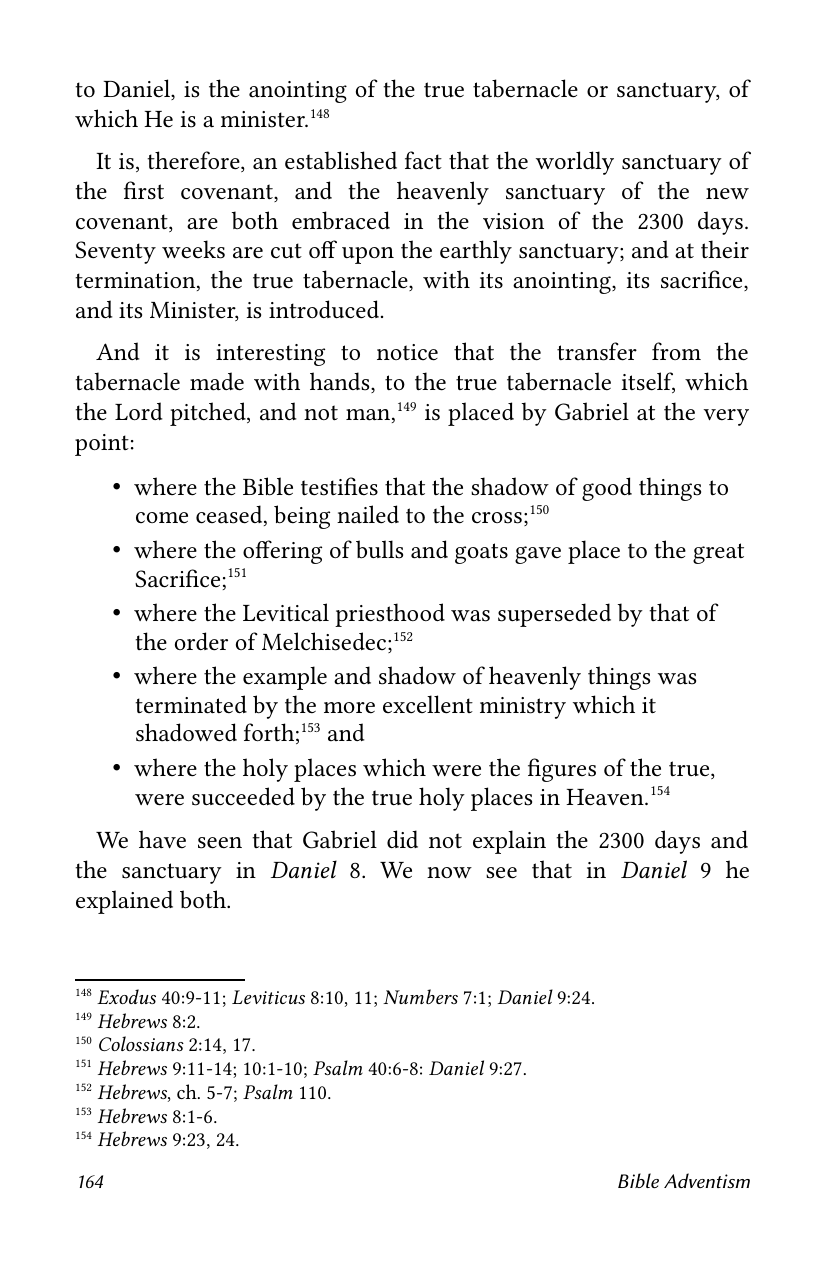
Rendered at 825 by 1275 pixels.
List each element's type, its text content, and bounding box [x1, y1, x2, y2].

list where the Bible testifies that the shadow of good things to come ceased, being nailed to the cross; [112, 473, 750, 530]
list Hebrews 8:1-6. [75, 1104, 750, 1128]
text Hebrews 8:2. [75, 1009, 750, 1033]
list where the example and shadow of heavenly things was terminated by the more excellent ministry which it shadowed forth; and [112, 662, 750, 748]
list Hebrews 9:23, 24. [75, 1128, 750, 1152]
list where the Levitical priesthood was superseded by that of the order of Melchisedec; [112, 599, 750, 656]
text It is, therefore, an established fact that the worldly sanctuary of the first covenant, and the heavenly sanctuary of the new covenant, are both embraced in the vision of the 2300 days. Seventy weeks are cut off upon the earthly sanctuary; and at their termination, the true tabernacle, with its anointing, its sacrifice, and its Minister, is introduced. [75, 147, 750, 325]
text to Daniel, is the anointing of the true tabernacle or sanctuary, of which He is a minister. [75, 75, 750, 133]
list where the holy places which were the figures of the true, were succeeded by the true holy places in Heaven. [112, 754, 750, 811]
text Exodus 40:9-11; Leviticus 8:10, 11; Numbers 7:1; Daniel 9:24. [75, 986, 750, 1009]
list Hebrews, ch. 5-7; Psalm 110. [75, 1081, 750, 1104]
list where the offering of bulls and goats gave place to the great Sacrifice; [112, 536, 750, 593]
list Colossians 2:14, 17. [75, 1033, 750, 1057]
text And it is interesting to notice that the transfer from the tabernacle made with hands, to the true tabernacle itself, which the Lord pitched, and not man, is placed by Gabriel at the very point: [75, 338, 750, 457]
text We have seen that Gabriel did not explain the 2300 days and the sanctuary in Daniel 8. We now see that in Daniel 9 he explained both. [75, 826, 750, 914]
list Hebrews 9:11-14; 10:1-10; Psalm 40:6-8: Daniel 9:27. [75, 1057, 750, 1081]
